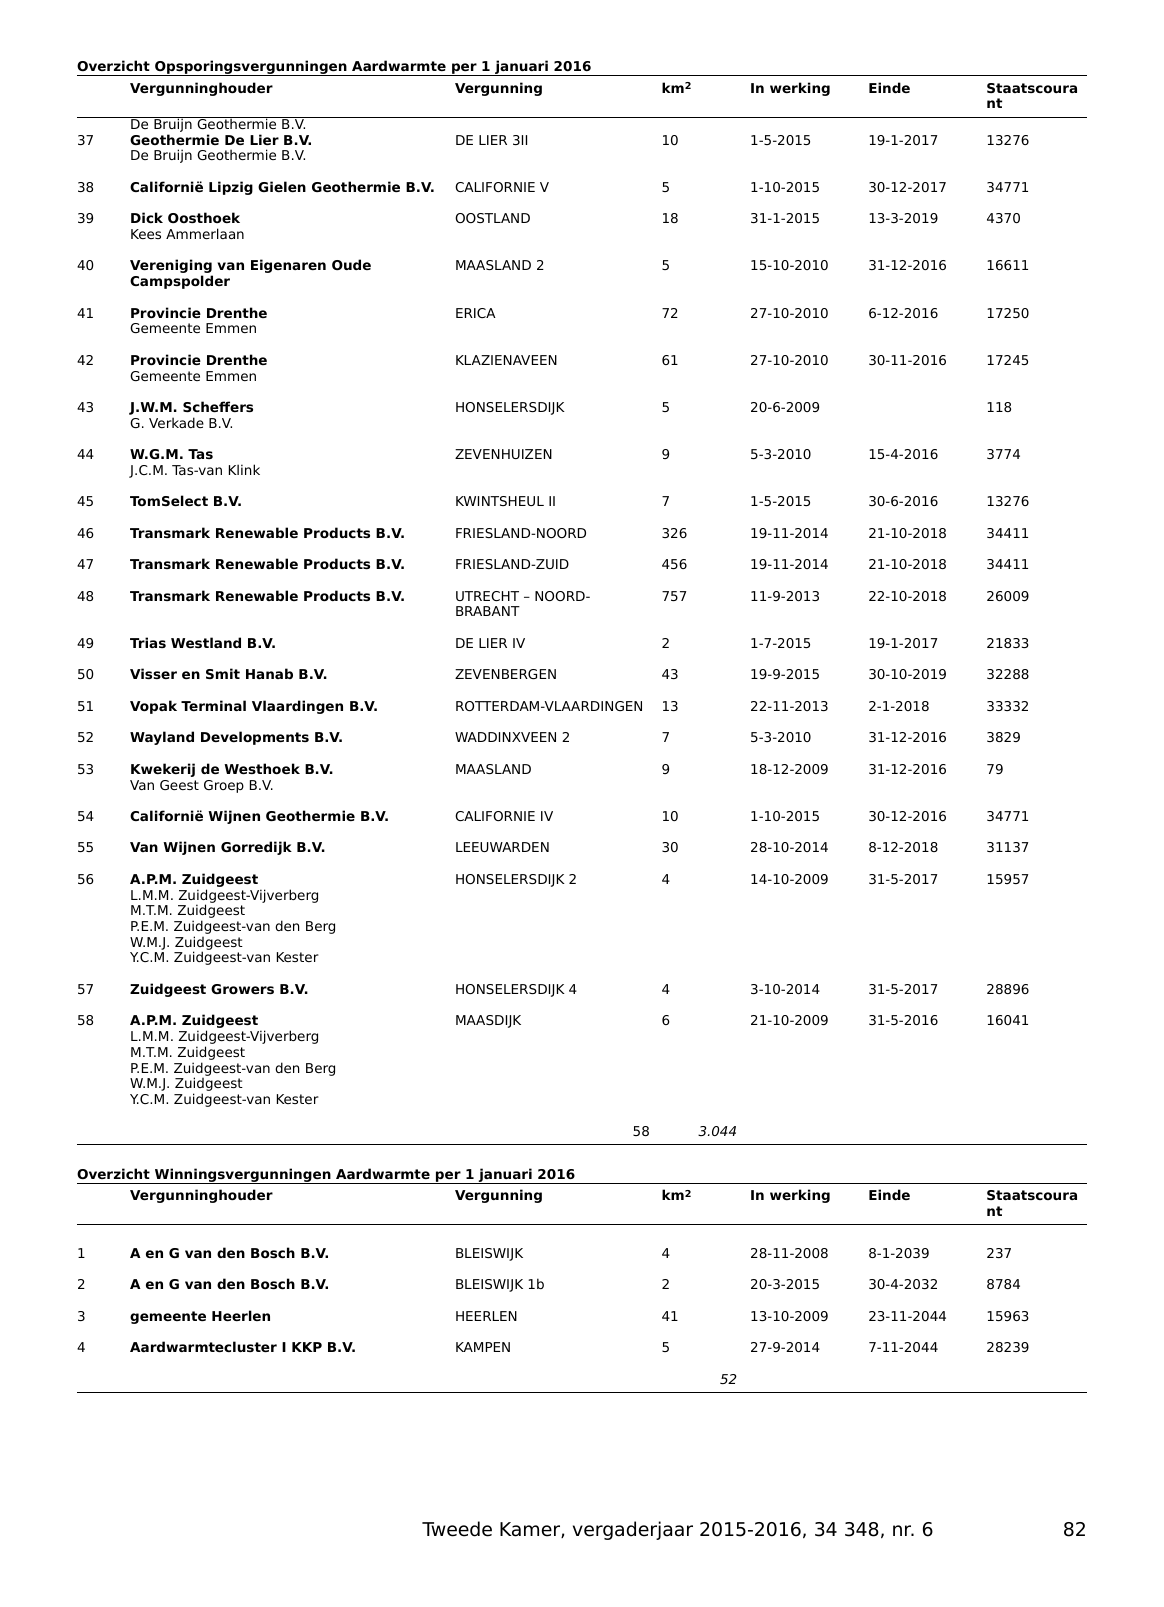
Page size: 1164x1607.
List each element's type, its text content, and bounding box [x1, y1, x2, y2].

table_cell 3-10-2014 [744, 982, 862, 997]
table_cell [124, 714, 449, 730]
table_cell [980, 683, 1087, 699]
table_cell [449, 825, 655, 840]
table_cell [744, 368, 862, 384]
table_cell Van Geest Groep B.V. [124, 777, 449, 793]
table_cell [744, 1261, 862, 1277]
table_cell [862, 400, 980, 416]
table_cell 41 [655, 1309, 744, 1324]
table_cell [744, 510, 862, 526]
table_cell 17250 [980, 305, 1087, 321]
table_cell [980, 148, 1087, 164]
table_cell [862, 1261, 980, 1277]
table_cell 34771 [980, 809, 1087, 824]
table_cell [980, 1060, 1087, 1076]
table_cell CALIFORNIE V [449, 180, 655, 195]
table_cell [744, 1029, 862, 1045]
table_cell [449, 1293, 655, 1309]
table_cell [655, 793, 744, 809]
table_cell [124, 966, 449, 982]
table_cell In werking [744, 76, 862, 117]
table_cell [980, 1076, 1087, 1092]
table_cell [980, 195, 1087, 211]
table_cell [124, 620, 449, 636]
table_cell [124, 1225, 449, 1246]
table_cell 2 [655, 1277, 744, 1293]
table_cell [77, 1261, 124, 1277]
table_cell Van Wijnen Gorredijk B.V. [124, 840, 449, 856]
table_cell [980, 746, 1087, 762]
table_cell [744, 321, 862, 337]
table_cell [862, 935, 980, 950]
table_cell [449, 1225, 655, 1246]
table_cell 118 [980, 400, 1087, 416]
table_cell [77, 321, 124, 337]
table_cell [744, 1293, 862, 1309]
table_cell 4 [655, 982, 744, 997]
table_cell [77, 1108, 124, 1123]
table_cell [744, 793, 862, 809]
table_cell [449, 1045, 655, 1060]
table_cell J.W.M. Scheffers [124, 400, 449, 416]
table_cell [862, 651, 980, 667]
table_cell [744, 195, 862, 211]
table_cell Geothermie De Lier B.V. [124, 133, 449, 148]
table_cell [655, 510, 744, 526]
table_cell [449, 935, 655, 950]
table_cell [980, 998, 1087, 1013]
table_cell 23-11-2044 [862, 1309, 980, 1324]
table_cell [77, 793, 124, 809]
table_cell Y.C.M. Zuidgeest-van Kester [124, 1092, 449, 1108]
table_cell [77, 463, 124, 478]
table_cell [77, 935, 124, 950]
table_cell [980, 431, 1087, 447]
table_cell [77, 195, 124, 211]
table_cell [124, 1293, 449, 1309]
table_cell G. Verkade B.V. [124, 416, 449, 431]
table_cell [980, 321, 1087, 337]
table_cell [655, 714, 744, 730]
table_cell [655, 479, 744, 494]
table_cell [655, 195, 744, 211]
table_cell [744, 966, 862, 982]
table_cell [980, 290, 1087, 305]
table_cell [744, 1076, 862, 1092]
table_cell UTRECHT – NOORD-BRABANT [449, 589, 655, 620]
table_cell [77, 888, 124, 903]
table_cell 7-11-2044 [862, 1340, 980, 1356]
table_cell [77, 1092, 124, 1108]
table_cell Visser en Smit Hanab B.V. [124, 667, 449, 683]
table_cell [77, 856, 124, 872]
table_cell [655, 746, 744, 762]
table_cell 3774 [980, 447, 1087, 463]
table_cell [744, 620, 862, 636]
table_cell DE LIER IV [449, 636, 655, 651]
table_cell 21-10-2018 [862, 526, 980, 541]
table_cell 41 [77, 305, 124, 321]
table_cell [862, 1123, 980, 1144]
table_cell [744, 888, 862, 903]
table_cell [862, 825, 980, 840]
table_cell 19-9-2015 [744, 667, 862, 683]
table_cell [862, 777, 980, 793]
table_cell 54 [77, 809, 124, 824]
table_cell 31-5-2017 [862, 872, 980, 887]
table_cell 45 [77, 494, 124, 510]
table_cell [449, 573, 655, 588]
table_cell [862, 243, 980, 258]
table_cell Einde [862, 76, 980, 117]
table_cell [449, 321, 655, 337]
table_cell [862, 1356, 980, 1372]
table_cell [744, 384, 862, 400]
table_cell 58 [77, 1013, 124, 1029]
table_cell [77, 416, 124, 431]
table_cell 28-11-2008 [744, 1246, 862, 1261]
table_cell KWINTSHEUL II [449, 494, 655, 510]
table_cell [449, 998, 655, 1013]
table_cell A.P.M. Zuidgeest [124, 872, 449, 887]
table_cell [655, 1324, 744, 1340]
table_cell [449, 793, 655, 809]
table_cell [655, 888, 744, 903]
table_cell 19-1-2017 [862, 636, 980, 651]
table_cell [449, 856, 655, 872]
table_cell HONSELERSDIJK 2 [449, 872, 655, 887]
table_cell [124, 746, 449, 762]
table_cell [77, 746, 124, 762]
table_cell [744, 919, 862, 934]
table_cell [862, 1060, 980, 1076]
table_cell [655, 950, 744, 966]
table_cell [124, 1123, 449, 1144]
table_cell [449, 431, 655, 447]
table_cell [124, 683, 449, 699]
table_cell 15957 [980, 872, 1087, 887]
table_cell 38 [77, 180, 124, 195]
table_cell ZEVENBERGEN [449, 667, 655, 683]
table_cell 22-10-2018 [862, 589, 980, 620]
table_cell 22-11-2013 [744, 699, 862, 714]
table_cell 456 [655, 557, 744, 573]
table_cell 1-7-2015 [744, 636, 862, 651]
table_cell [980, 368, 1087, 384]
table_cell CALIFORNIE IV [449, 809, 655, 824]
table_cell 16041 [980, 1013, 1087, 1029]
table_cell KLAZIENAVEEN [449, 353, 655, 368]
table_cell BLEISWIJK 1b [449, 1277, 655, 1293]
table_cell [744, 463, 862, 478]
table_cell Transmark Renewable Products B.V. [124, 526, 449, 541]
table_cell TomSelect B.V. [124, 494, 449, 510]
table_cell 6 [655, 1013, 744, 1029]
table_cell [980, 573, 1087, 588]
table_cell [980, 950, 1087, 966]
table_cell [449, 1108, 655, 1123]
table_cell 28896 [980, 982, 1087, 997]
table_cell 15-10-2010 [744, 258, 862, 290]
table_cell 31-12-2016 [862, 730, 980, 746]
table_cell [655, 856, 744, 872]
table_cell [744, 935, 862, 950]
table_cell [655, 1076, 744, 1092]
table_cell [449, 416, 655, 431]
table_cell Aardwarmtecluster I KKP B.V. [124, 1340, 449, 1356]
table_cell 237 [980, 1246, 1087, 1261]
table_cell [449, 714, 655, 730]
table_cell [449, 368, 655, 384]
table_cell MAASLAND [449, 762, 655, 777]
table_cell 47 [77, 557, 124, 573]
table_cell [124, 856, 449, 872]
table_cell Wayland Developments B.V. [124, 730, 449, 746]
table_cell 28-10-2014 [744, 840, 862, 856]
table_cell [980, 1029, 1087, 1045]
table_cell 21-10-2009 [744, 1013, 862, 1029]
table_cell Transmark Renewable Products B.V. [124, 589, 449, 620]
table_cell Gemeente Emmen [124, 368, 449, 384]
table_cell [862, 195, 980, 211]
table_cell [449, 1261, 655, 1277]
table_cell [124, 651, 449, 667]
table_cell [77, 714, 124, 730]
table_cell [655, 416, 744, 431]
table_cell Staatscourant [980, 1184, 1087, 1224]
table_cell 20-3-2015 [744, 1277, 862, 1293]
table_cell [980, 1324, 1087, 1340]
table_cell [862, 950, 980, 966]
table_cell [124, 290, 449, 305]
table_cell [77, 510, 124, 526]
table_cell HEERLEN [449, 1309, 655, 1324]
table_cell 26009 [980, 589, 1087, 620]
table_cell [655, 683, 744, 699]
table_cell Zuidgeest Growers B.V. [124, 982, 449, 997]
table_cell [980, 919, 1087, 934]
table_cell MAASDIJK [449, 1013, 655, 1029]
table_cell 49 [77, 636, 124, 651]
table_cell [77, 164, 124, 179]
table_cell km2 [655, 1184, 744, 1224]
table_cell 27-9-2014 [744, 1340, 862, 1356]
table_cell [77, 337, 124, 353]
table_cell [744, 416, 862, 431]
table_cell 9 [655, 447, 744, 463]
table_cell [744, 746, 862, 762]
table_cell [124, 1108, 449, 1123]
table_cell 6-12-2016 [862, 305, 980, 321]
table_cell 11-9-2013 [744, 589, 862, 620]
table_cell M.T.M. Zuidgeest [124, 1045, 449, 1060]
table_cell [77, 903, 124, 919]
table_cell [449, 479, 655, 494]
table_cell [980, 1045, 1087, 1060]
table_cell [77, 966, 124, 982]
table_cell 31-5-2016 [862, 1013, 980, 1029]
table_cell [655, 651, 744, 667]
table_cell Vergunning [449, 1184, 655, 1224]
table_cell [744, 541, 862, 557]
table_cell [655, 337, 744, 353]
table_cell [124, 541, 449, 557]
table_cell 52 [77, 730, 124, 746]
table_cell [744, 1060, 862, 1076]
table_cell 31-12-2016 [862, 258, 980, 290]
table_cell [77, 620, 124, 636]
table_cell [655, 1293, 744, 1309]
table_cell [449, 510, 655, 526]
table_cell 42 [77, 353, 124, 368]
table_cell 14-10-2009 [744, 872, 862, 887]
table_cell [980, 777, 1087, 793]
table_cell 79 [980, 762, 1087, 777]
table_cell [449, 1060, 655, 1076]
table_cell 5-3-2010 [744, 447, 862, 463]
table_cell 13-10-2009 [744, 1309, 862, 1324]
table_cell [77, 76, 124, 117]
table_cell 3829 [980, 730, 1087, 746]
table_cell Provincie Drenthe [124, 353, 449, 368]
table_cell [124, 1356, 449, 1372]
table_cell 4 [655, 1246, 744, 1261]
table_cell [77, 825, 124, 840]
table_cell 48 [77, 589, 124, 620]
table_cell 5 [655, 1340, 744, 1356]
table_cell 43 [77, 400, 124, 416]
table_header Overzicht Winningsvergunningen Aardwarmte per 1 januari 2016 [77, 1167, 1087, 1182]
table_cell [744, 1092, 862, 1108]
table_cell [449, 888, 655, 903]
table_cell [980, 463, 1087, 478]
table_cell [77, 290, 124, 305]
table_cell [862, 118, 980, 132]
table_cell [449, 651, 655, 667]
table_cell 5-3-2010 [744, 730, 862, 746]
table_cell M.T.M. Zuidgeest [124, 903, 449, 919]
table_cell [744, 164, 862, 179]
table_cell [744, 227, 862, 242]
table_cell [77, 1356, 124, 1372]
table_cell [980, 510, 1087, 526]
table_cell [744, 856, 862, 872]
table_cell 326 [655, 526, 744, 541]
table_cell 13276 [980, 494, 1087, 510]
table_cell [862, 1076, 980, 1092]
table_cell [449, 919, 655, 934]
table_cell 5 [655, 400, 744, 416]
table_cell Vergunninghouder [124, 76, 449, 117]
table_cell Gemeente Emmen [124, 321, 449, 337]
table_cell [980, 793, 1087, 809]
table_cell 5 [655, 258, 744, 290]
table_cell [77, 651, 124, 667]
table_cell 16611 [980, 258, 1087, 290]
table_cell [77, 1184, 124, 1224]
table_cell 46 [77, 526, 124, 541]
table_cell [655, 463, 744, 478]
table_cell [862, 368, 980, 384]
table_cell [77, 1076, 124, 1092]
table_cell [655, 1108, 744, 1123]
table_cell [744, 431, 862, 447]
table_cell [744, 825, 862, 840]
table_cell [744, 1356, 862, 1372]
table_cell [77, 1029, 124, 1045]
table_cell [655, 1060, 744, 1076]
table_cell [655, 919, 744, 934]
table_cell HONSELERSDIJK 4 [449, 982, 655, 997]
table_cell 55 [77, 840, 124, 856]
table_cell Staatscourant [980, 76, 1087, 117]
table_cell [655, 431, 744, 447]
table_cell [449, 1076, 655, 1092]
table_cell [655, 935, 744, 950]
table_cell 3.044 [655, 1123, 744, 1144]
table_cell [449, 903, 655, 919]
table_cell L.M.M. Zuidgeest-Vijverberg [124, 888, 449, 903]
table_cell [744, 683, 862, 699]
table_cell [862, 714, 980, 730]
table_cell [77, 384, 124, 400]
table_cell [449, 1372, 655, 1392]
table_cell [655, 541, 744, 557]
table_cell FRIESLAND-NOORD [449, 526, 655, 541]
table_cell 18 [655, 211, 744, 227]
table_cell [655, 1261, 744, 1277]
table_cell [655, 998, 744, 1013]
table_cell [980, 337, 1087, 353]
table_cell [862, 966, 980, 982]
table_cell 31-5-2017 [862, 982, 980, 997]
table_cell A en G van den Bosch B.V. [124, 1246, 449, 1261]
table_cell FRIESLAND-ZUID [449, 557, 655, 573]
table_cell [655, 118, 744, 132]
table_cell [124, 384, 449, 400]
table_cell KAMPEN [449, 1340, 655, 1356]
table_cell [655, 777, 744, 793]
table_cell gemeente Heerlen [124, 1309, 449, 1324]
table_cell [449, 966, 655, 982]
table_cell [744, 573, 862, 588]
table_cell 30-11-2016 [862, 353, 980, 368]
table_cell Einde [862, 1184, 980, 1224]
table_cell ZEVENHUIZEN [449, 447, 655, 463]
table_cell [124, 164, 449, 179]
table_cell 7 [655, 494, 744, 510]
table_cell [980, 384, 1087, 400]
table_cell [980, 164, 1087, 179]
table_cell 21833 [980, 636, 1087, 651]
table_cell 32288 [980, 667, 1087, 683]
table_cell [862, 1108, 980, 1123]
table_cell [449, 620, 655, 636]
table_cell 21-10-2018 [862, 557, 980, 573]
table_cell [862, 463, 980, 478]
table_cell [77, 541, 124, 557]
table_cell [980, 651, 1087, 667]
table_cell 2 [77, 1277, 124, 1293]
table_cell [655, 1045, 744, 1060]
table_cell [980, 1293, 1087, 1309]
table_cell Transmark Renewable Products B.V. [124, 557, 449, 573]
table_cell [77, 1045, 124, 1060]
table_cell [862, 337, 980, 353]
table_cell [655, 243, 744, 258]
table_cell Kwekerij de Westhoek B.V. [124, 762, 449, 777]
table_cell [77, 118, 124, 132]
table_cell [77, 431, 124, 447]
table_cell [980, 825, 1087, 840]
table_cell [124, 243, 449, 258]
table_cell 18-12-2009 [744, 762, 862, 777]
table_cell 4 [655, 872, 744, 887]
table_cell [862, 793, 980, 809]
table_cell [862, 479, 980, 494]
table_cell [655, 164, 744, 179]
table_cell [862, 998, 980, 1013]
table_cell [449, 384, 655, 400]
table_cell [980, 118, 1087, 132]
table_cell [862, 1324, 980, 1340]
table_cell A.P.M. Zuidgeest [124, 1013, 449, 1029]
table_cell [862, 1372, 980, 1392]
table_cell [744, 148, 862, 164]
table_cell [449, 148, 655, 164]
table_cell [449, 1324, 655, 1340]
table_cell [980, 935, 1087, 950]
table_cell [449, 1092, 655, 1108]
table_cell [449, 1356, 655, 1372]
table_cell [77, 368, 124, 384]
table_cell 1 [77, 1246, 124, 1261]
table_cell 17245 [980, 353, 1087, 368]
table_cell [124, 431, 449, 447]
table_cell P.E.M. Zuidgeest-van den Berg [124, 919, 449, 934]
table_cell 40 [77, 258, 124, 290]
table_cell [862, 321, 980, 337]
table_cell [449, 164, 655, 179]
table_cell 1-5-2015 [744, 133, 862, 148]
table_cell Trias Westland B.V. [124, 636, 449, 651]
table_cell J.C.M. Tas-van Klink [124, 463, 449, 478]
table_cell [744, 1045, 862, 1060]
table_cell [980, 1225, 1087, 1246]
table_cell [77, 1372, 124, 1392]
table_cell [655, 903, 744, 919]
table_cell 757 [655, 589, 744, 620]
table_cell [449, 243, 655, 258]
table_cell Vopak Terminal Vlaardingen B.V. [124, 699, 449, 714]
table_cell A en G van den Bosch B.V. [124, 1277, 449, 1293]
table_cell [449, 746, 655, 762]
table_cell [744, 479, 862, 494]
table_cell [862, 227, 980, 242]
table_cell 34771 [980, 180, 1087, 195]
table_cell [862, 903, 980, 919]
table_cell 19-1-2017 [862, 133, 980, 148]
table_cell [980, 856, 1087, 872]
table_cell [862, 1045, 980, 1060]
table_cell 4370 [980, 211, 1087, 227]
table_cell 1-5-2015 [744, 494, 862, 510]
table_cell [655, 1092, 744, 1108]
table_cell [862, 384, 980, 400]
table_cell [980, 243, 1087, 258]
table_cell 27-10-2010 [744, 353, 862, 368]
table_cell [655, 620, 744, 636]
table_cell LEEUWARDEN [449, 840, 655, 856]
table_cell [862, 164, 980, 179]
table_cell [862, 573, 980, 588]
table_cell [862, 888, 980, 903]
table_cell [744, 903, 862, 919]
table_cell P.E.M. Zuidgeest-van den Berg [124, 1060, 449, 1076]
table_cell [980, 1261, 1087, 1277]
table_cell 19-11-2014 [744, 557, 862, 573]
table_cell [77, 950, 124, 966]
table_cell [862, 1029, 980, 1045]
table_cell 10 [655, 133, 744, 148]
table_cell [862, 746, 980, 762]
table_cell [124, 195, 449, 211]
table_cell [449, 290, 655, 305]
table_cell [77, 777, 124, 793]
table_cell [124, 1324, 449, 1340]
table_cell [124, 1261, 449, 1277]
table_cell [655, 966, 744, 982]
table_cell Y.C.M. Zuidgeest-van Kester [124, 950, 449, 966]
table_cell 3 [77, 1309, 124, 1324]
table_cell 43 [655, 667, 744, 683]
table_cell [862, 856, 980, 872]
table_cell [744, 1123, 862, 1144]
table_cell 44 [77, 447, 124, 463]
table_cell [449, 950, 655, 966]
table_cell [124, 337, 449, 353]
table_cell 2 [655, 636, 744, 651]
table_cell [980, 1108, 1087, 1123]
table_cell 15963 [980, 1309, 1087, 1324]
table_cell [449, 683, 655, 699]
table_cell [124, 573, 449, 588]
table_cell [862, 431, 980, 447]
table_cell 57 [77, 982, 124, 997]
table_cell 9 [655, 762, 744, 777]
table_cell 30 [655, 840, 744, 856]
table_cell BLEISWIJK [449, 1246, 655, 1261]
table_cell 13-3-2019 [862, 211, 980, 227]
table_cell km2 [655, 76, 744, 117]
table_cell L.M.M. Zuidgeest-Vijverberg [124, 1029, 449, 1045]
table_cell WADDINXVEEN 2 [449, 730, 655, 746]
table_cell 31-1-2015 [744, 211, 862, 227]
table_cell [980, 714, 1087, 730]
table_cell MAASLAND 2 [449, 258, 655, 290]
table_cell Vergunning [449, 76, 655, 117]
table_cell [744, 243, 862, 258]
table_cell [124, 793, 449, 809]
table_cell [449, 227, 655, 242]
table_cell 34411 [980, 526, 1087, 541]
table_cell [862, 919, 980, 934]
table_cell [862, 148, 980, 164]
table_cell 20-6-2009 [744, 400, 862, 416]
table_cell [124, 510, 449, 526]
table_cell Provincie Drenthe [124, 305, 449, 321]
table_cell 30-4-2032 [862, 1277, 980, 1293]
table_cell [980, 1123, 1087, 1144]
table_cell [862, 1293, 980, 1309]
table_cell 5 [655, 180, 744, 195]
table_cell Californië Wijnen Geothermie B.V. [124, 809, 449, 824]
table_cell 34411 [980, 557, 1087, 573]
table_cell [744, 290, 862, 305]
table_cell [77, 1225, 124, 1246]
table_cell 58 [449, 1123, 655, 1144]
table_cell 1-10-2015 [744, 180, 862, 195]
table_cell [77, 148, 124, 164]
table_cell [862, 416, 980, 431]
table_cell [77, 573, 124, 588]
table_cell De Bruijn Geothermie B.V. [124, 118, 449, 132]
table_cell [744, 998, 862, 1013]
table_cell [980, 1092, 1087, 1108]
table_cell [744, 1225, 862, 1246]
table_cell [980, 903, 1087, 919]
table_cell 8-1-2039 [862, 1246, 980, 1261]
table_cell [77, 998, 124, 1013]
table_cell 4 [77, 1340, 124, 1356]
table_cell 56 [77, 872, 124, 887]
table_cell Vereniging van Eigenaren Oude Campspolder [124, 258, 449, 290]
table_cell [862, 1092, 980, 1108]
table_cell ROTTERDAM-VLAARDINGEN [449, 699, 655, 714]
table_cell [449, 463, 655, 478]
table_cell 19-11-2014 [744, 526, 862, 541]
table_cell [77, 1060, 124, 1076]
table_cell 50 [77, 667, 124, 683]
table_cell [980, 227, 1087, 242]
table_cell [862, 541, 980, 557]
table_cell [862, 620, 980, 636]
table_cell 28239 [980, 1340, 1087, 1356]
table_cell 8784 [980, 1277, 1087, 1293]
table_cell 2-1-2018 [862, 699, 980, 714]
table_cell [744, 777, 862, 793]
table_cell Dick Oosthoek [124, 211, 449, 227]
table_cell [655, 148, 744, 164]
table_cell W.M.J. Zuidgeest [124, 935, 449, 950]
table_cell [449, 777, 655, 793]
table_cell [655, 227, 744, 242]
table_cell [655, 1356, 744, 1372]
table_cell 13276 [980, 133, 1087, 148]
table_cell Vergunninghouder [124, 1184, 449, 1224]
table_cell [449, 337, 655, 353]
table_cell [744, 1108, 862, 1123]
table_cell [124, 1372, 449, 1392]
table_cell [744, 950, 862, 966]
table_cell [744, 337, 862, 353]
table_cell [77, 1123, 124, 1144]
table_cell [980, 1356, 1087, 1372]
table_cell [862, 510, 980, 526]
table_cell 61 [655, 353, 744, 368]
table_cell [449, 118, 655, 132]
table_cell 10 [655, 809, 744, 824]
table_cell [744, 1324, 862, 1340]
table_cell 1-10-2015 [744, 809, 862, 824]
table_cell [655, 1225, 744, 1246]
table_cell [862, 290, 980, 305]
table_cell ERICA [449, 305, 655, 321]
table_cell [77, 227, 124, 242]
table_cell 30-12-2016 [862, 809, 980, 824]
table_cell Kees Ammerlaan [124, 227, 449, 242]
table_cell [862, 1225, 980, 1246]
table_cell [655, 825, 744, 840]
table_cell 15-4-2016 [862, 447, 980, 463]
table_cell [77, 243, 124, 258]
table_cell 31137 [980, 840, 1087, 856]
table_cell [77, 479, 124, 494]
table_cell 31-12-2016 [862, 762, 980, 777]
table_cell HONSELERSDIJK [449, 400, 655, 416]
table_cell [77, 683, 124, 699]
table_cell 7 [655, 730, 744, 746]
table_cell 30-12-2017 [862, 180, 980, 195]
table_cell W.M.J. Zuidgeest [124, 1076, 449, 1092]
table_cell [449, 195, 655, 211]
table_cell [77, 1324, 124, 1340]
table_cell [124, 479, 449, 494]
table_cell DE LIER 3II [449, 133, 655, 148]
table_cell 30-6-2016 [862, 494, 980, 510]
table_cell [744, 651, 862, 667]
table_cell Californië Lipzig Gielen Geothermie B.V. [124, 180, 449, 195]
table_cell [77, 1293, 124, 1309]
table_cell [655, 1029, 744, 1045]
table_cell 8-12-2018 [862, 840, 980, 856]
table_cell 52 [655, 1372, 744, 1392]
table_cell [862, 683, 980, 699]
table_cell [744, 714, 862, 730]
table_cell [980, 541, 1087, 557]
table_cell [980, 966, 1087, 982]
table_cell [744, 118, 862, 132]
table_cell [980, 479, 1087, 494]
table_cell [449, 541, 655, 557]
table_cell 39 [77, 211, 124, 227]
table_header Overzicht Opsporingsvergunningen Aardwarmte per 1 januari 2016 [77, 59, 1087, 75]
table_cell [980, 1372, 1087, 1392]
table_cell [124, 998, 449, 1013]
table_cell [655, 368, 744, 384]
table_cell [655, 290, 744, 305]
table_cell [744, 1372, 862, 1392]
table_cell W.G.M. Tas [124, 447, 449, 463]
table_cell 33332 [980, 699, 1087, 714]
table_cell [655, 573, 744, 588]
table_cell [77, 919, 124, 934]
table_cell De Bruijn Geothermie B.V. [124, 148, 449, 164]
table_cell OOSTLAND [449, 211, 655, 227]
table_cell 13 [655, 699, 744, 714]
table_cell [980, 416, 1087, 431]
table_cell [655, 321, 744, 337]
table_cell [449, 1029, 655, 1045]
table_cell 37 [77, 133, 124, 148]
table_cell [124, 825, 449, 840]
table_cell 51 [77, 699, 124, 714]
table_cell 30-10-2019 [862, 667, 980, 683]
table_cell 53 [77, 762, 124, 777]
table_cell 72 [655, 305, 744, 321]
table_cell 27-10-2010 [744, 305, 862, 321]
table_cell In werking [744, 1184, 862, 1224]
table_cell [980, 620, 1087, 636]
table_cell [980, 888, 1087, 903]
table_cell [655, 384, 744, 400]
